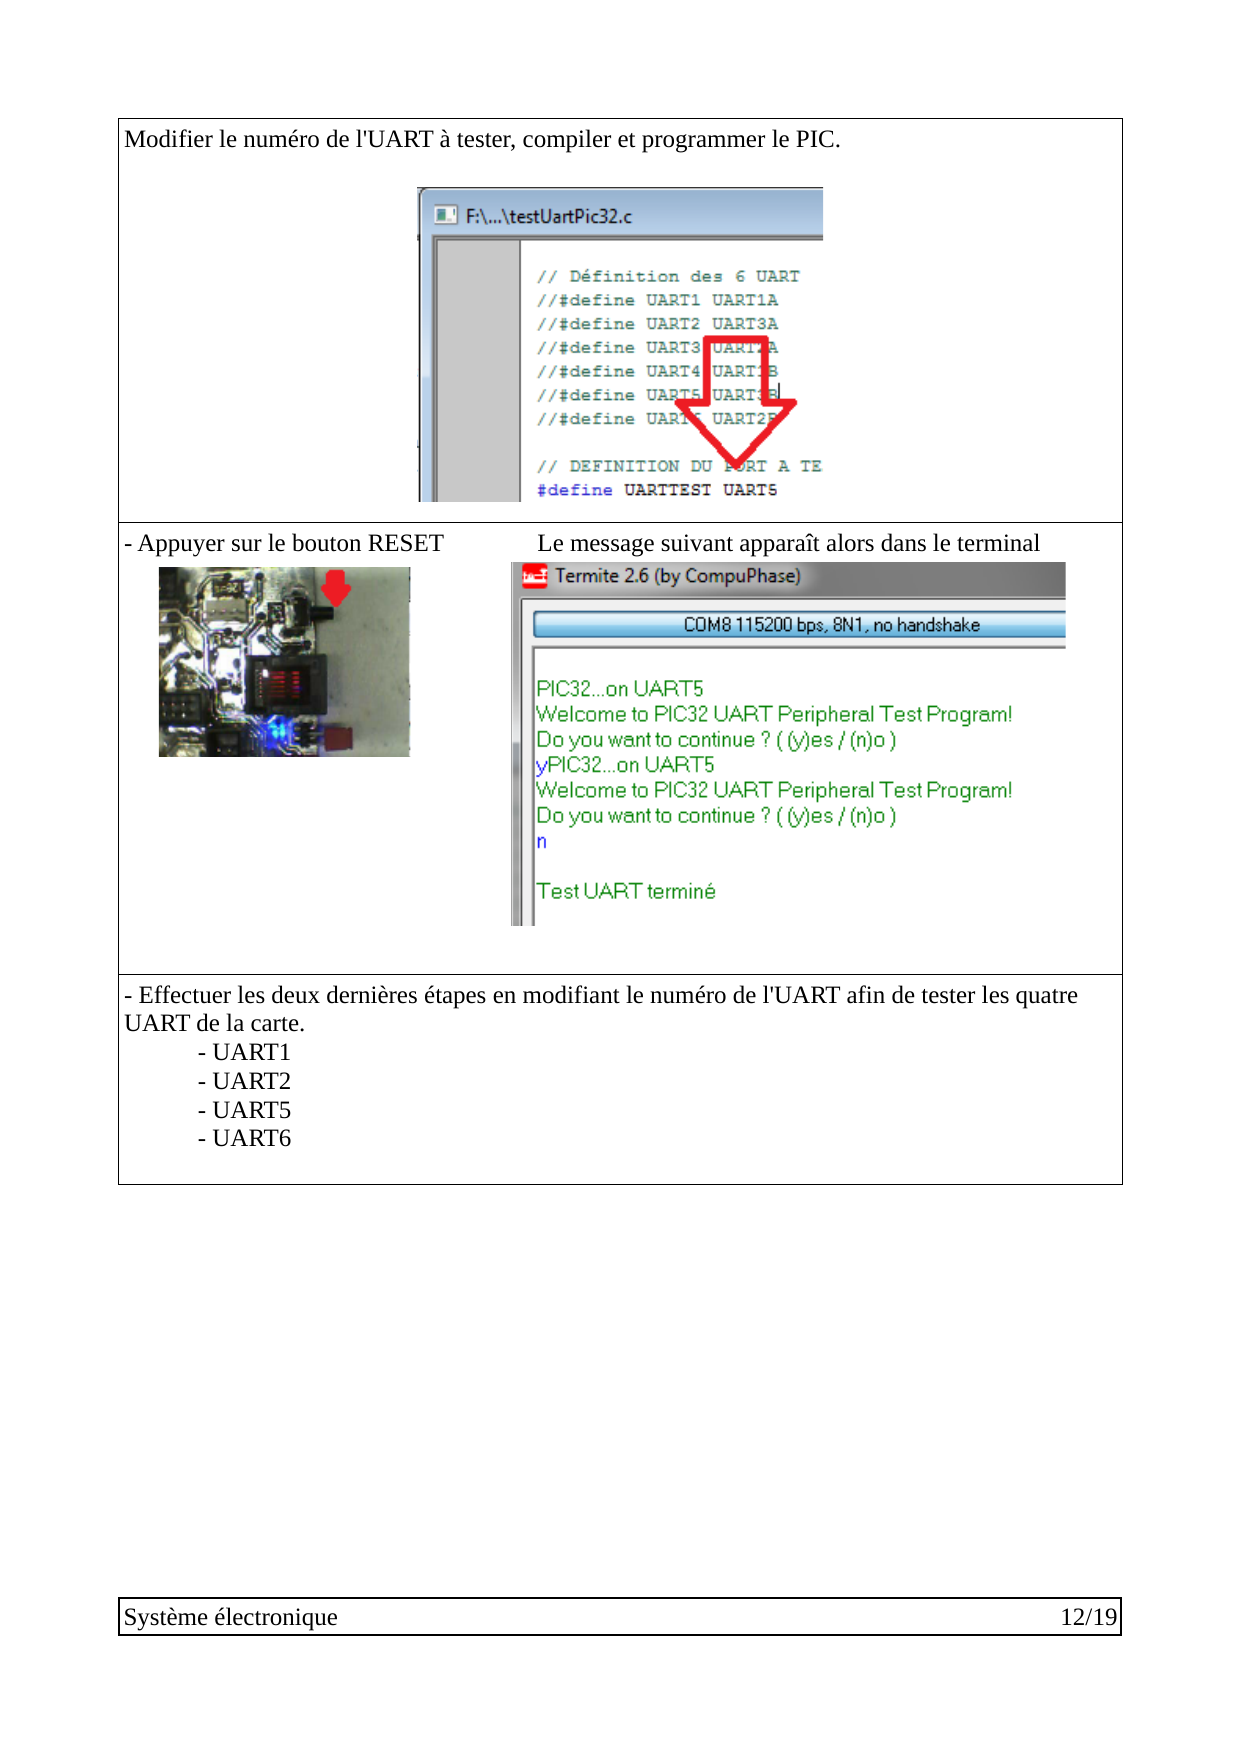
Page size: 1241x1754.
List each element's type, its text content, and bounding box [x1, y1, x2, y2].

table_cell - Effectuer les deux dernières étapes en modifiant le numéro de l'UART afin de tester les quatre UART de la carte. - UART1 - UART2 - UART5 - UART6 [119, 975, 1122, 1184]
table_cell - Appuyer sur le bouton RESET Le message suivant apparaît alors dans le terminal [119, 523, 1122, 974]
table_cell Modifier le numéro de l'UART à tester, compiler et programmer le PIC. [119, 119, 1122, 522]
